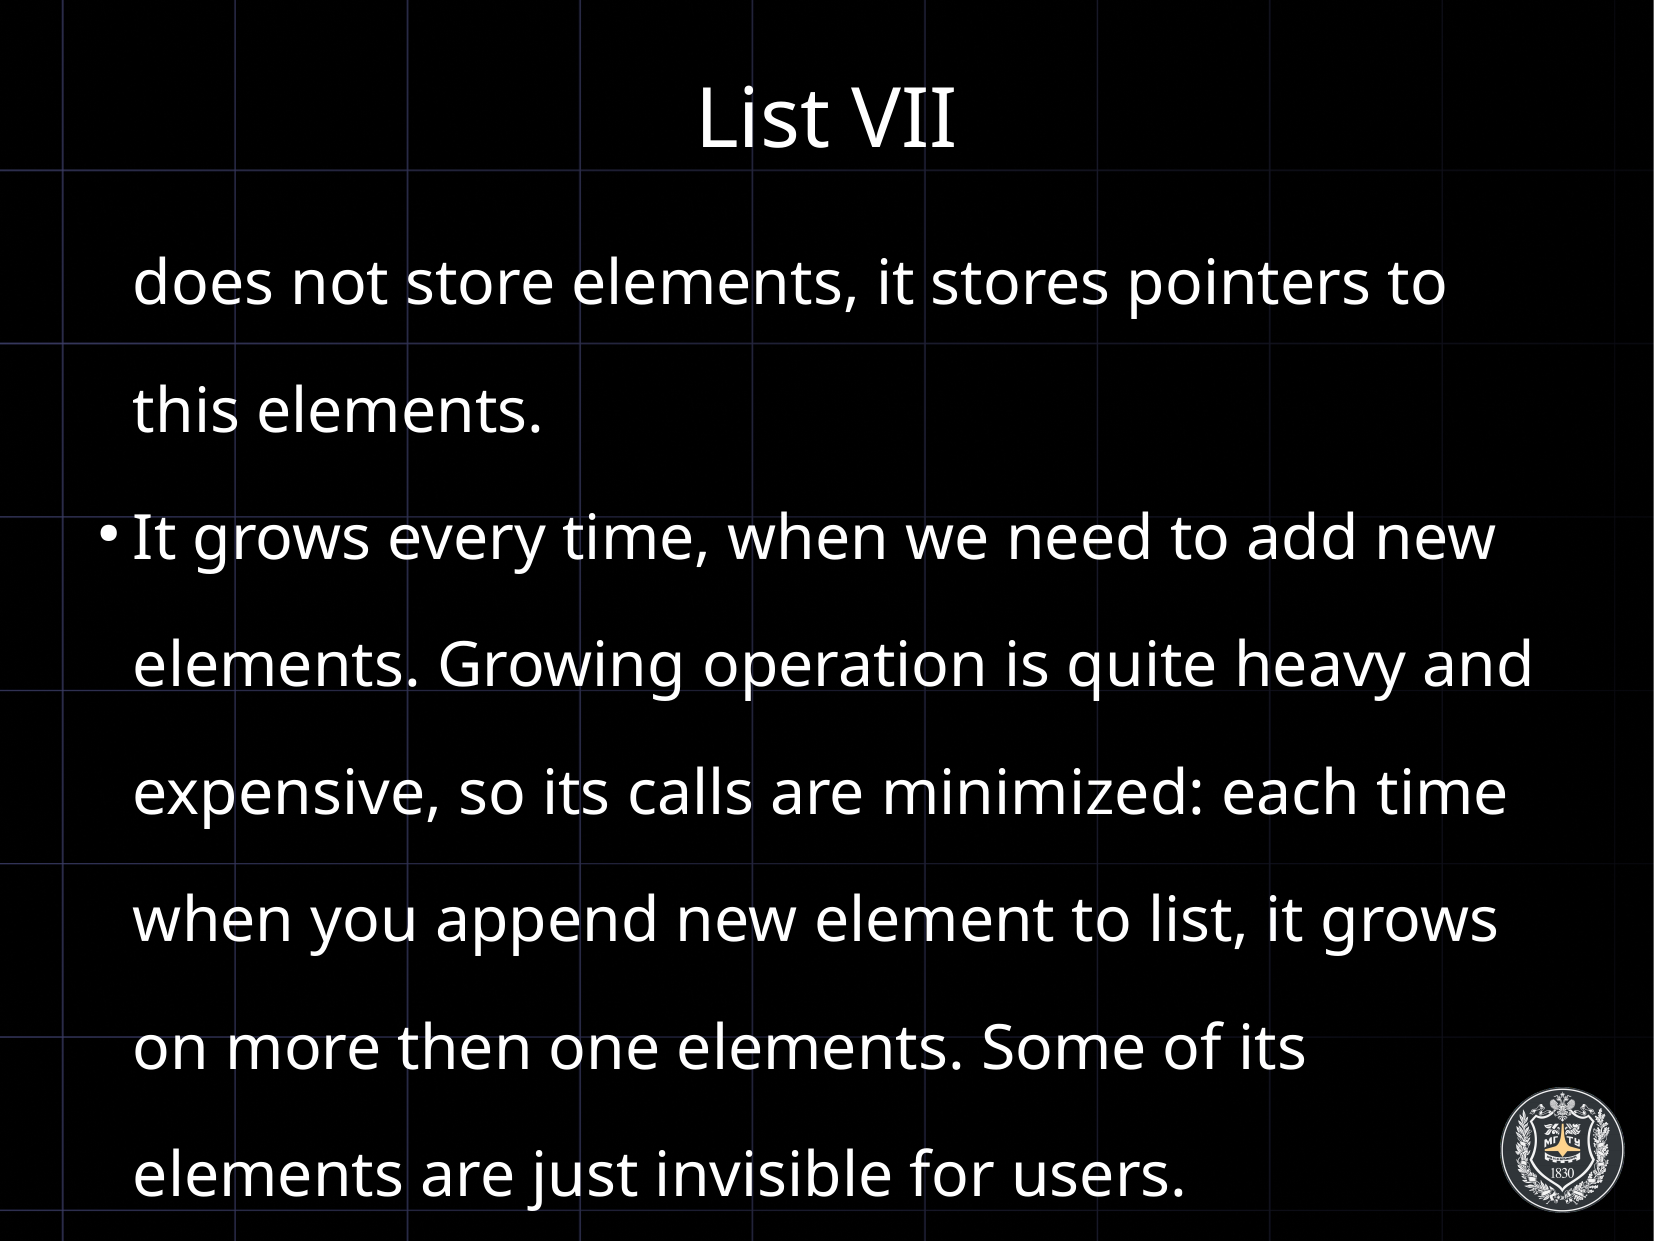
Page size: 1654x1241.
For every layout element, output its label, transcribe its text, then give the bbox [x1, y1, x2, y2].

picture [0, 0, 1654, 1241]
text_box does not store elements, it stores pointers to this elements. It grows every time, when we need to add new elements. Growing operation is quite heavy and expensive, so its calls are minimized: each time when you append new element to list, it grows on more then one elements. Some of its elements are just invisible for users. Adding new element to the end of list or deleting its last element are quite fast operations. [82, 187, 1583, 1234]
title List VII [82, 37, 1571, 187]
